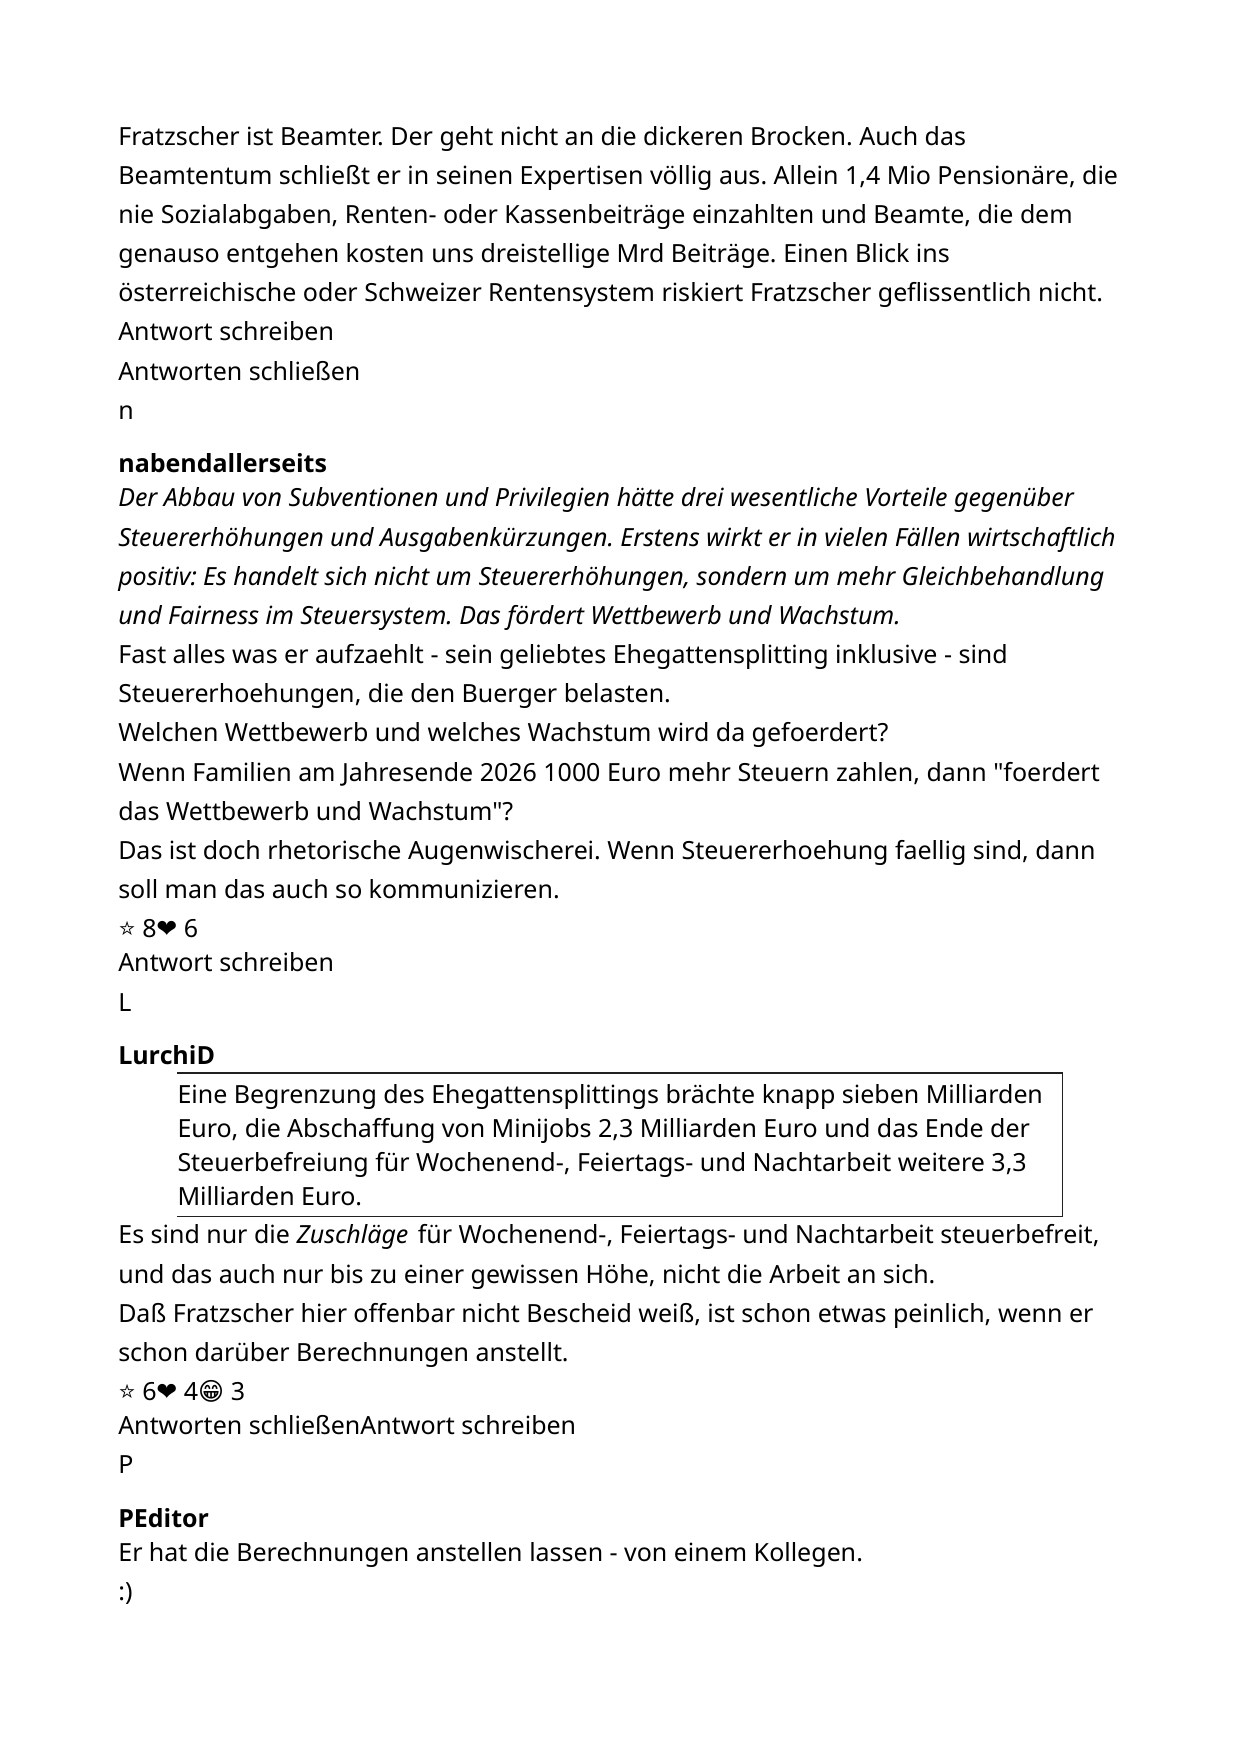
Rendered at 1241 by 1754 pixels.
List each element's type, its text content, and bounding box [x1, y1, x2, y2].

text Fast alles was er aufzaehlt - sein geliebtes Ehegattensplitting inklusive - sind Steuererhoehungen, die den Buerger belasten. [118, 637, 1122, 710]
text Daß Fratzscher hier offenbar nicht Bescheid weiß, ist schon etwas peinlich, wenn er schon darüber Berechnungen anstellt. [118, 1296, 1122, 1369]
text Das ist doch rhetorische Augenwischerei. Wenn Steuererhoehung faellig sind, dann soll man das auch so kommunizieren. [118, 833, 1122, 906]
text Fratzscher ist Beamter. Der geht nicht an die dickeren Brocken. Auch das Beamtentum schließt er in seinen Expertisen völlig aus. Allein 1,4 Mio Pensionäre, die nie Sozialabgaben, Renten- oder Kassenbeiträge einzahlten und Beamte, die dem genauso entgehen kosten uns dreistellige Mrd Beiträge. Einen Blick ins österreichische oder Schweizer Rentensystem riskiert Fratzscher geflissentlich nicht. [118, 118, 1122, 309]
text Wenn Familien am Jahresende 2026 1000 Euro mehr Steuern zahlen, dann "foerdert das Wettbewerb und Wachstum"? [118, 754, 1122, 827]
text n [118, 392, 1122, 426]
subtitle LurchiD [118, 1038, 1122, 1072]
text :) [118, 1574, 1122, 1608]
text Antwort schreiben [118, 314, 1122, 348]
text ⭐️ 6❤️ 4😁 3 [118, 1374, 1122, 1408]
text Es sind nur die Zuschläge für Wochenend-, Feiertags- und Nachtarbeit steuerbefreit, und das auch nur bis zu einer gewissen Höhe, nicht die Arbeit an sich. [118, 1217, 1122, 1290]
text ⭐️ 8❤️ 6 [118, 911, 1122, 945]
text Antworten schließenAntwort schreiben [118, 1408, 1122, 1442]
text Der Abbau von Subventionen und Privilegien hätte drei wesentliche Vorteile gegenüber Steuererhöhungen und Ausgabenkürzungen. Erstens wirkt er in vielen Fällen wirtschaftlich positiv: Es handelt sich nicht um Steuererhöhungen, sondern um mehr Gleichbehandlung und Fairness im Steuersystem. Das fördert Wettbewerb und Wachstum. [118, 480, 1122, 632]
text L [118, 984, 1122, 1018]
text Antworten schließen [118, 353, 1122, 387]
text Antwort schreiben [118, 945, 1122, 979]
text P [118, 1447, 1122, 1481]
subtitle nabendallerseits [118, 446, 1122, 480]
text Er hat die Berechnungen anstellen lassen - von einem Kollegen. [118, 1535, 1122, 1569]
text Eine Begrenzung des Ehegattensplittings brächte knapp sieben Milliarden Euro, die Abschaffung von Minijobs 2,3 Milliarden Euro und das Ende der Steuerbefreiung für Wochenend-, Feiertags- und Nachtarbeit weitere 3,3 Milliarden Euro. [177, 1074, 1062, 1216]
subtitle PEditor [118, 1501, 1122, 1535]
text Welchen Wettbewerb und welches Wachstum wird da gefoerdert? [118, 715, 1122, 749]
